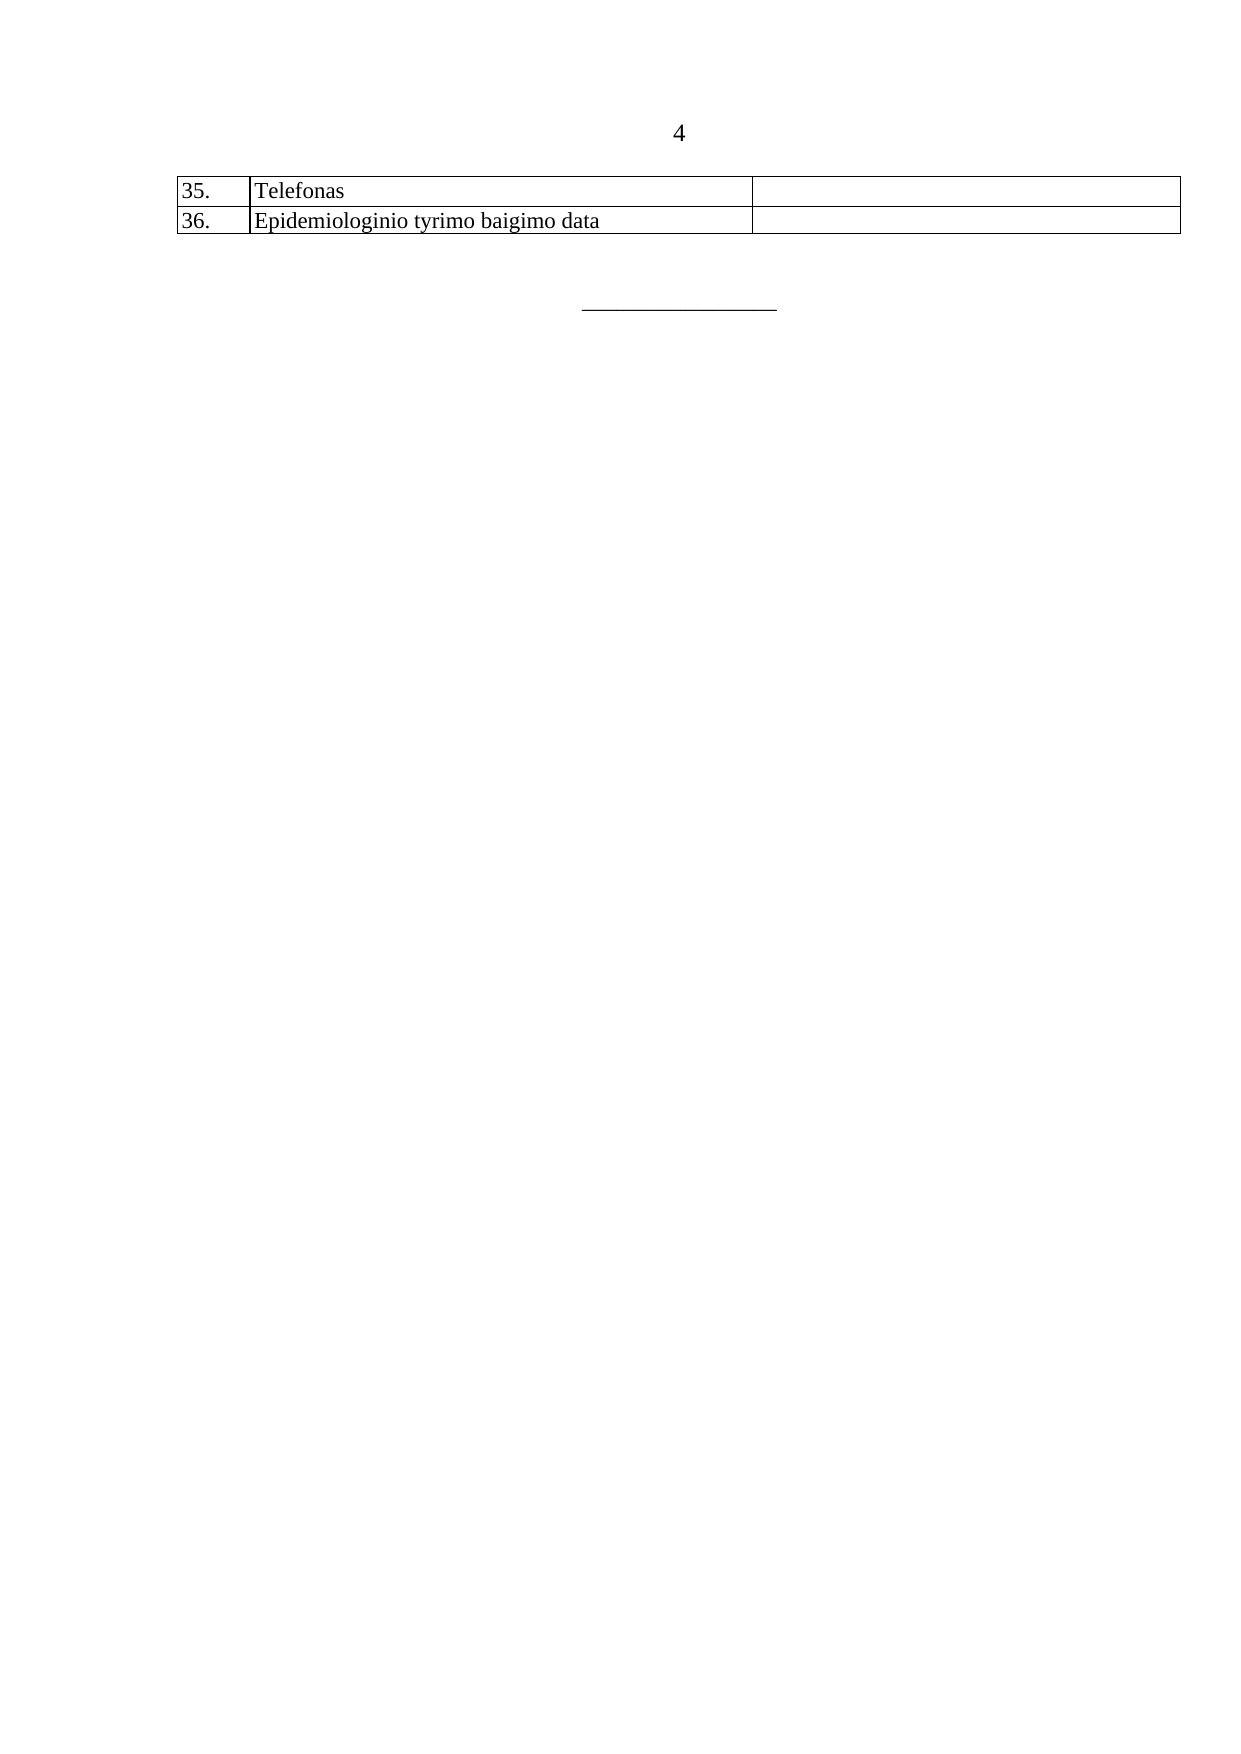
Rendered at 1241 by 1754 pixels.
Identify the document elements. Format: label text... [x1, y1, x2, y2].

table_cell 36. [178, 207, 249, 233]
table_cell Telefonas [251, 177, 752, 206]
text _________________ [177, 287, 1181, 313]
table_cell [753, 207, 1180, 233]
table_cell Epidemiologinio tyrimo baigimo data [251, 207, 752, 233]
table_cell [753, 177, 1180, 206]
table_cell 35. [178, 177, 249, 206]
